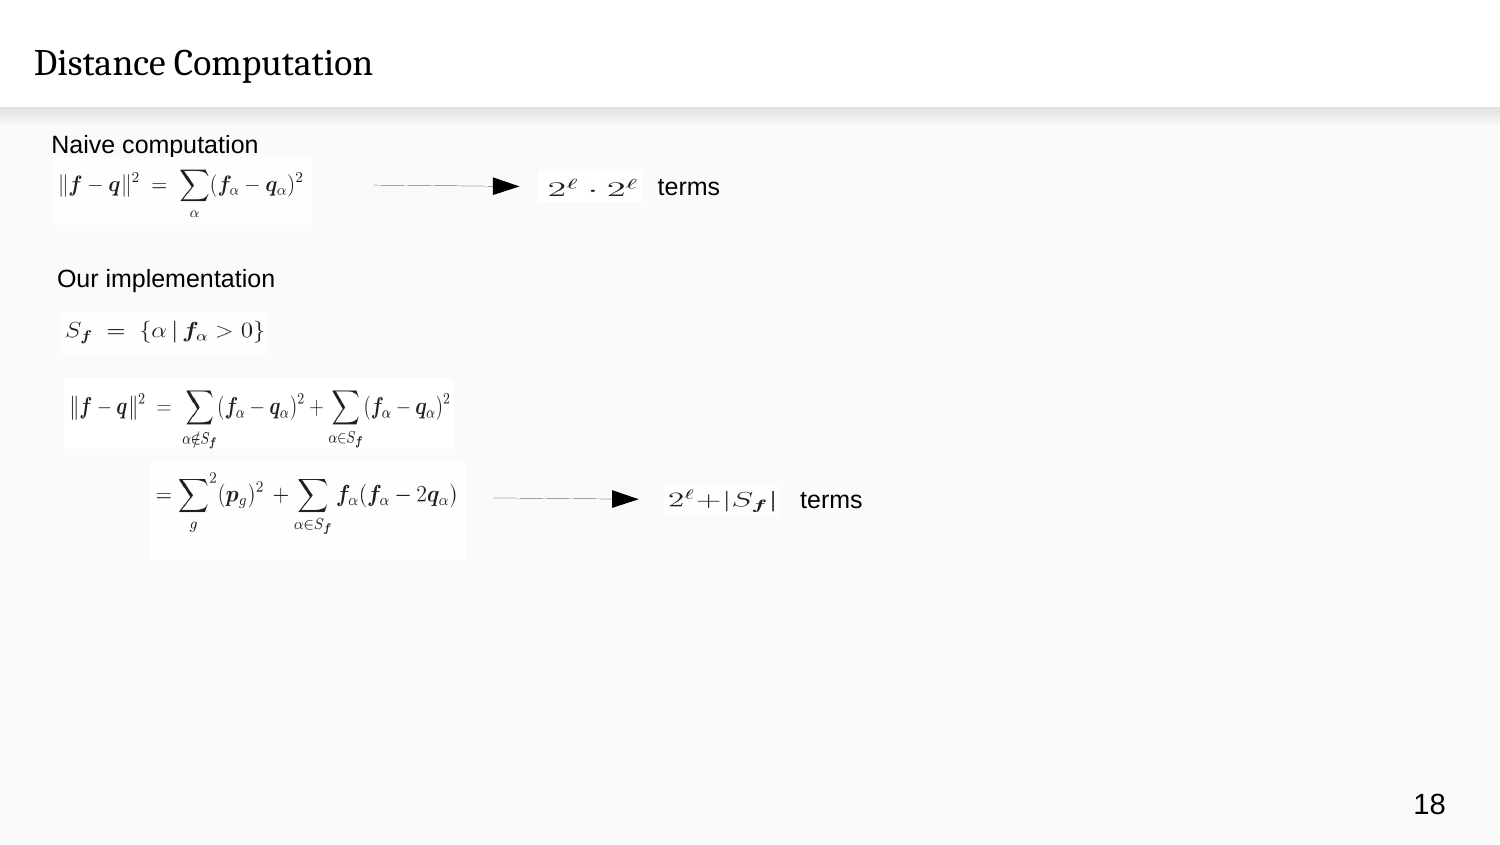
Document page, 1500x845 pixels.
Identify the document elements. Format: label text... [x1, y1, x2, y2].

picture [664, 485, 779, 516]
picture [64, 378, 453, 449]
picture [60, 312, 267, 355]
picture [538, 171, 642, 202]
text_box Our implementation [42, 257, 291, 302]
picture [53, 157, 311, 225]
text_box terms [785, 478, 878, 523]
picture [150, 458, 466, 559]
title Distance Computation [34, 13, 1482, 113]
text_box terms [642, 165, 736, 210]
text_box Naive computation [36, 123, 275, 175]
